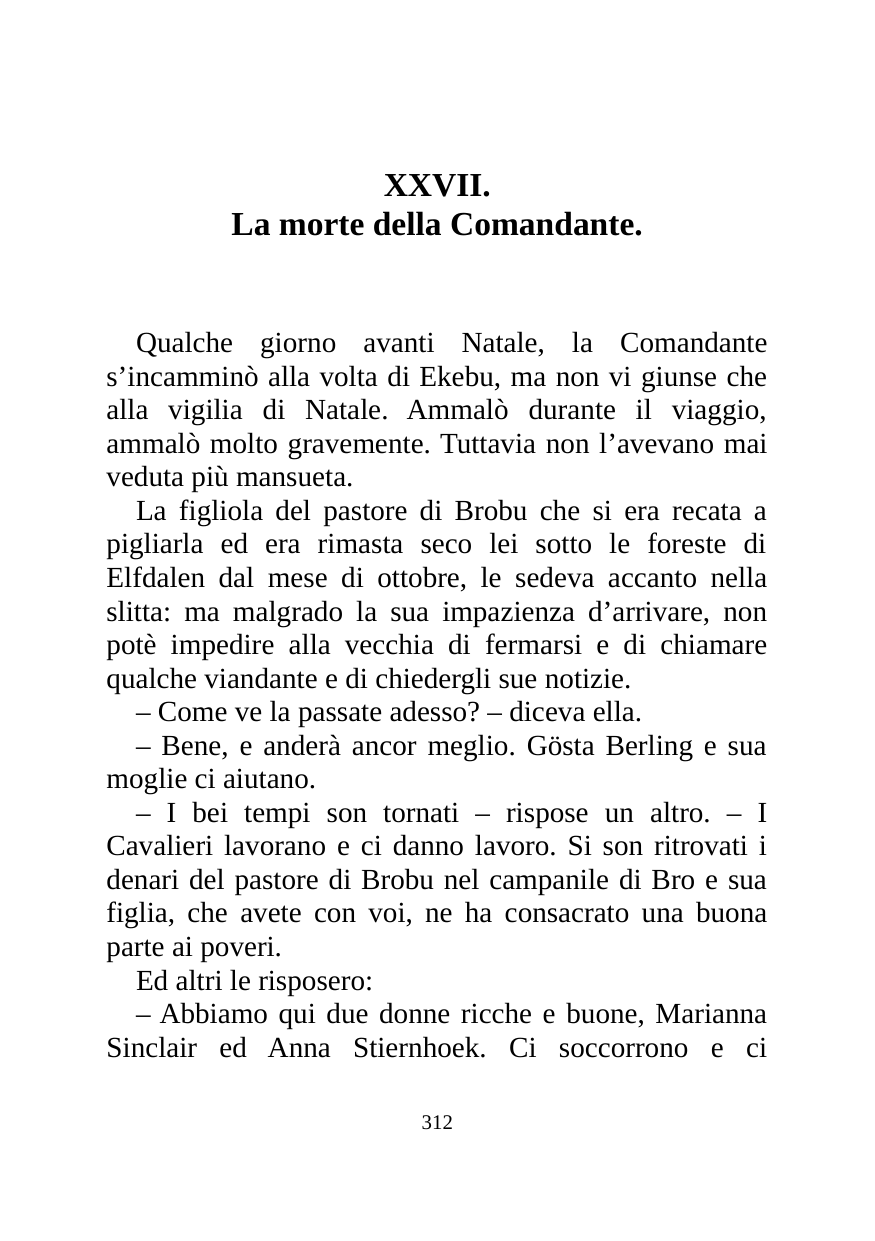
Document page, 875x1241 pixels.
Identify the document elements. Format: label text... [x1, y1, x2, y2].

text Ed altri le risposero: [106, 963, 768, 996]
text – Bene, e anderà ancor meglio. Gösta Berling e sua moglie ci aiutano. [106, 728, 768, 795]
text La figliola del pastore di Brobu che si era recata a pigliarla ed era rimasta seco lei sotto le foreste di Elfdalen dal mese di ottobre, le sedeva accanto nella slitta: ma malgrado la sua impazienza d’arrivare, non potè impedire alla vecchia di fermarsi e di chiamare qualche viandante e di chiedergli sue notizie. [106, 493, 768, 694]
text – Come ve la passate adesso? – diceva ella. [106, 694, 768, 728]
subtitle XXVII. La morte della Comandante. [106, 165, 768, 243]
text – Abbiamo qui due donne ricche e buone, Marianna Sinclair ed Anna Stiernhoek. Ci soccorrono e ci [106, 996, 768, 1063]
text Qualche giorno avanti Natale, la Comandante s’incamminò alla volta di Ekebu, ma non vi giunse che alla vigilia di Natale. Ammalò durante il viaggio, ammalò molto gravemente. Tuttavia non l’avevano mai veduta più mansueta. [106, 325, 768, 493]
text – I bei tempi son tornati – rispose un altro. – I Cavalieri lavorano e ci danno lavoro. Si son ritrovati i denari del pastore di Brobu nel campanile di Bro e sua figlia, che avete con voi, ne ha consacrato una buona parte ai poveri. [106, 795, 768, 963]
